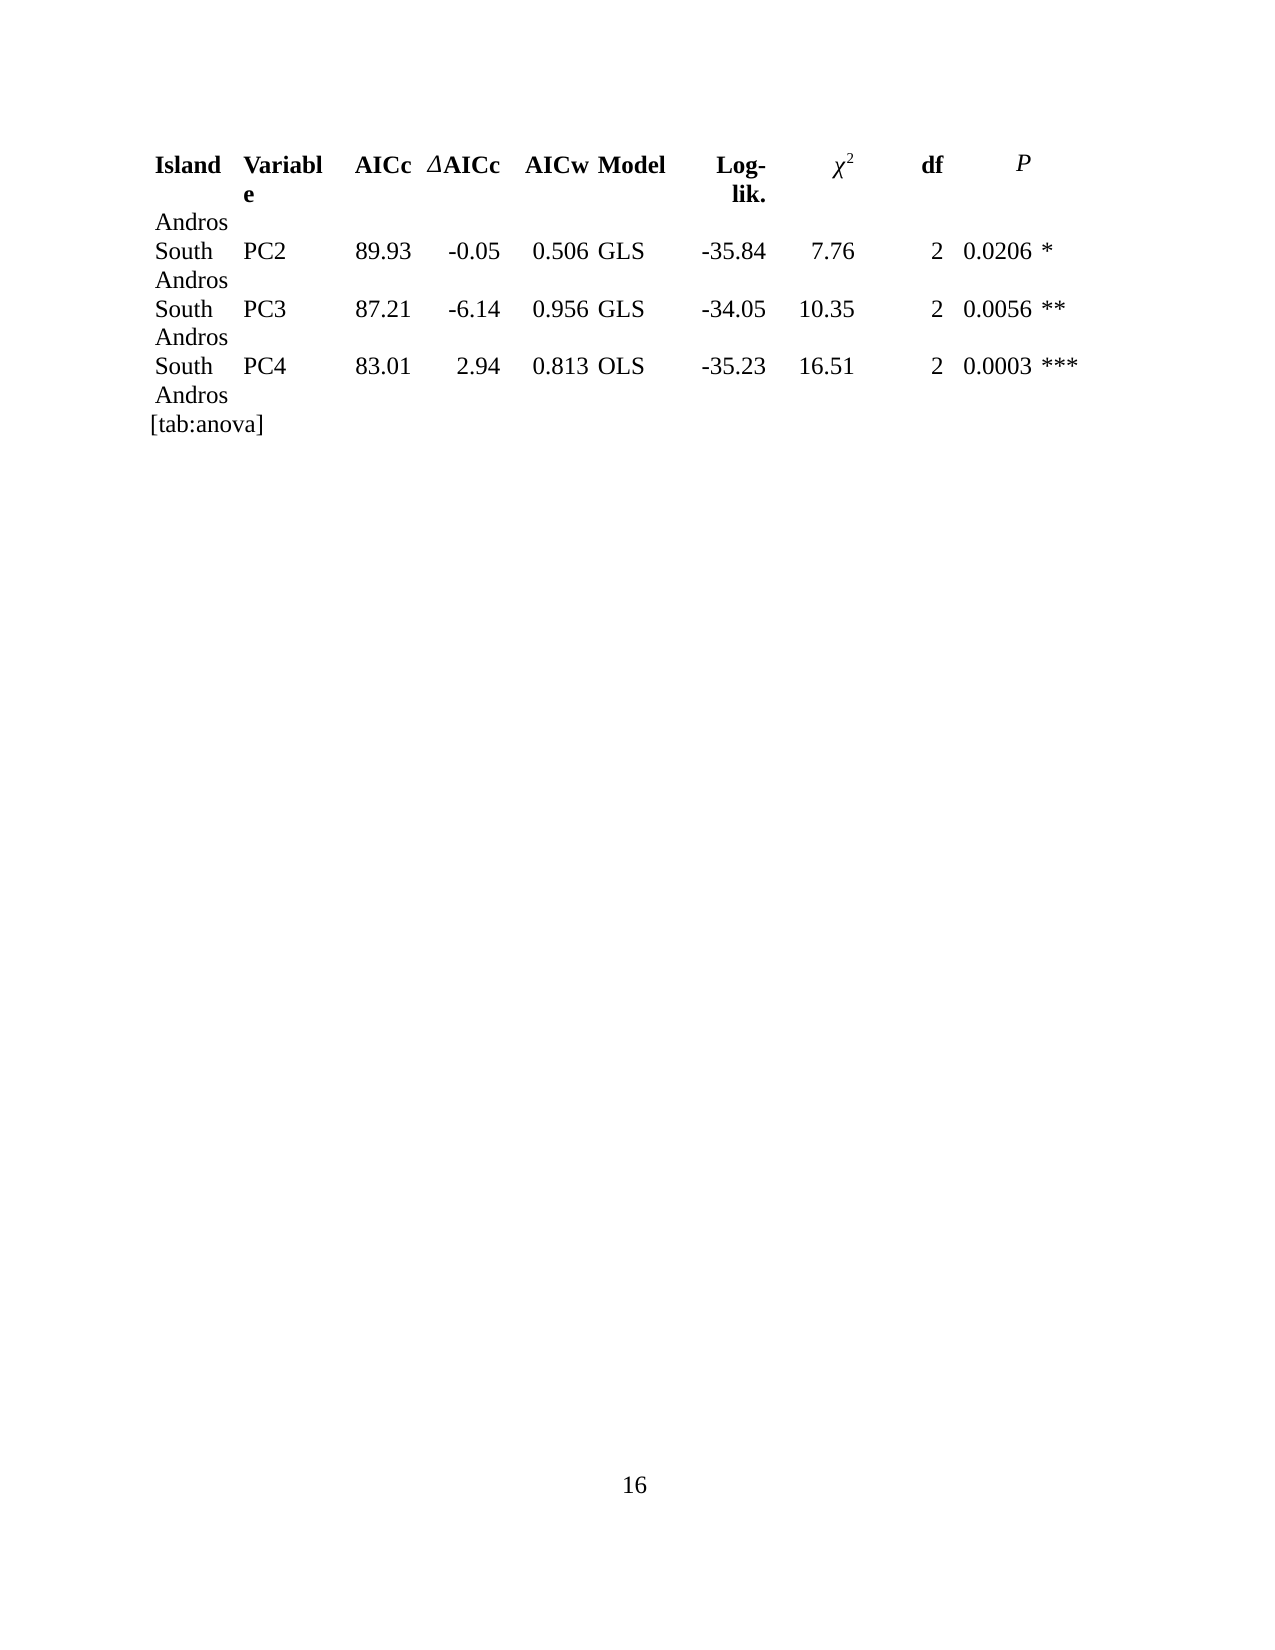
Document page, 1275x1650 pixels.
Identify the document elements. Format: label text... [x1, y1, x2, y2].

table_cell [327, 208, 416, 236]
table_cell PC2 [239, 236, 327, 294]
table_cell PC3 [239, 294, 327, 351]
table_cell [770, 208, 859, 236]
table_cell 0.956 [505, 294, 593, 351]
table_cell ** [1036, 294, 1125, 351]
table_cell PC4 [239, 351, 327, 409]
table_cell * [1036, 236, 1125, 294]
table_header Island [150, 150, 238, 207]
table_cell OLS [593, 351, 682, 409]
table_header Model [593, 150, 682, 207]
table_cell GLS [593, 294, 682, 351]
table_cell South Andros [150, 294, 238, 351]
table_cell 16.51 [770, 351, 859, 409]
table_cell [682, 208, 770, 236]
table_cell *** [1036, 351, 1125, 409]
table_header Variable [239, 150, 327, 207]
table_cell 10.35 [770, 294, 859, 351]
table_header [770, 150, 859, 207]
table_cell -0.05 [416, 236, 504, 294]
table_cell 0.0206 [948, 236, 1036, 294]
table_cell 89.93 [327, 236, 416, 294]
table_header AICc [416, 150, 504, 207]
table_cell [859, 208, 948, 236]
table_cell [239, 208, 327, 236]
table_cell 2 [859, 236, 948, 294]
table_cell [593, 208, 682, 236]
table_cell [505, 208, 593, 236]
table_cell 83.01 [327, 351, 416, 409]
table_cell GLS [593, 236, 682, 294]
table_cell 0.0003 [948, 351, 1036, 409]
table_header df [859, 150, 948, 207]
table_cell 2 [859, 294, 948, 351]
table_header Log-lik. [682, 150, 770, 207]
table_cell -35.84 [682, 236, 770, 294]
table_header [1036, 150, 1125, 207]
table_cell -35.23 [682, 351, 770, 409]
table_cell South Andros [150, 351, 238, 409]
table_cell 0.506 [505, 236, 593, 294]
table_cell 2 [859, 351, 948, 409]
table_cell 87.21 [327, 294, 416, 351]
table_cell South Andros [150, 236, 238, 294]
table_header [948, 150, 1036, 207]
text [tab:anova] [150, 409, 1125, 437]
table_cell 7.76 [770, 236, 859, 294]
table_cell -34.05 [682, 294, 770, 351]
table_header AICc [327, 150, 416, 207]
table_cell Andros [150, 208, 238, 236]
table_cell 0.0056 [948, 294, 1036, 351]
table_cell [948, 208, 1036, 236]
table_cell [416, 208, 504, 236]
table_cell -6.14 [416, 294, 504, 351]
table_header AICw [505, 150, 593, 207]
table_cell 0.813 [505, 351, 593, 409]
table_cell 2.94 [416, 351, 504, 409]
table_cell [1036, 208, 1125, 236]
